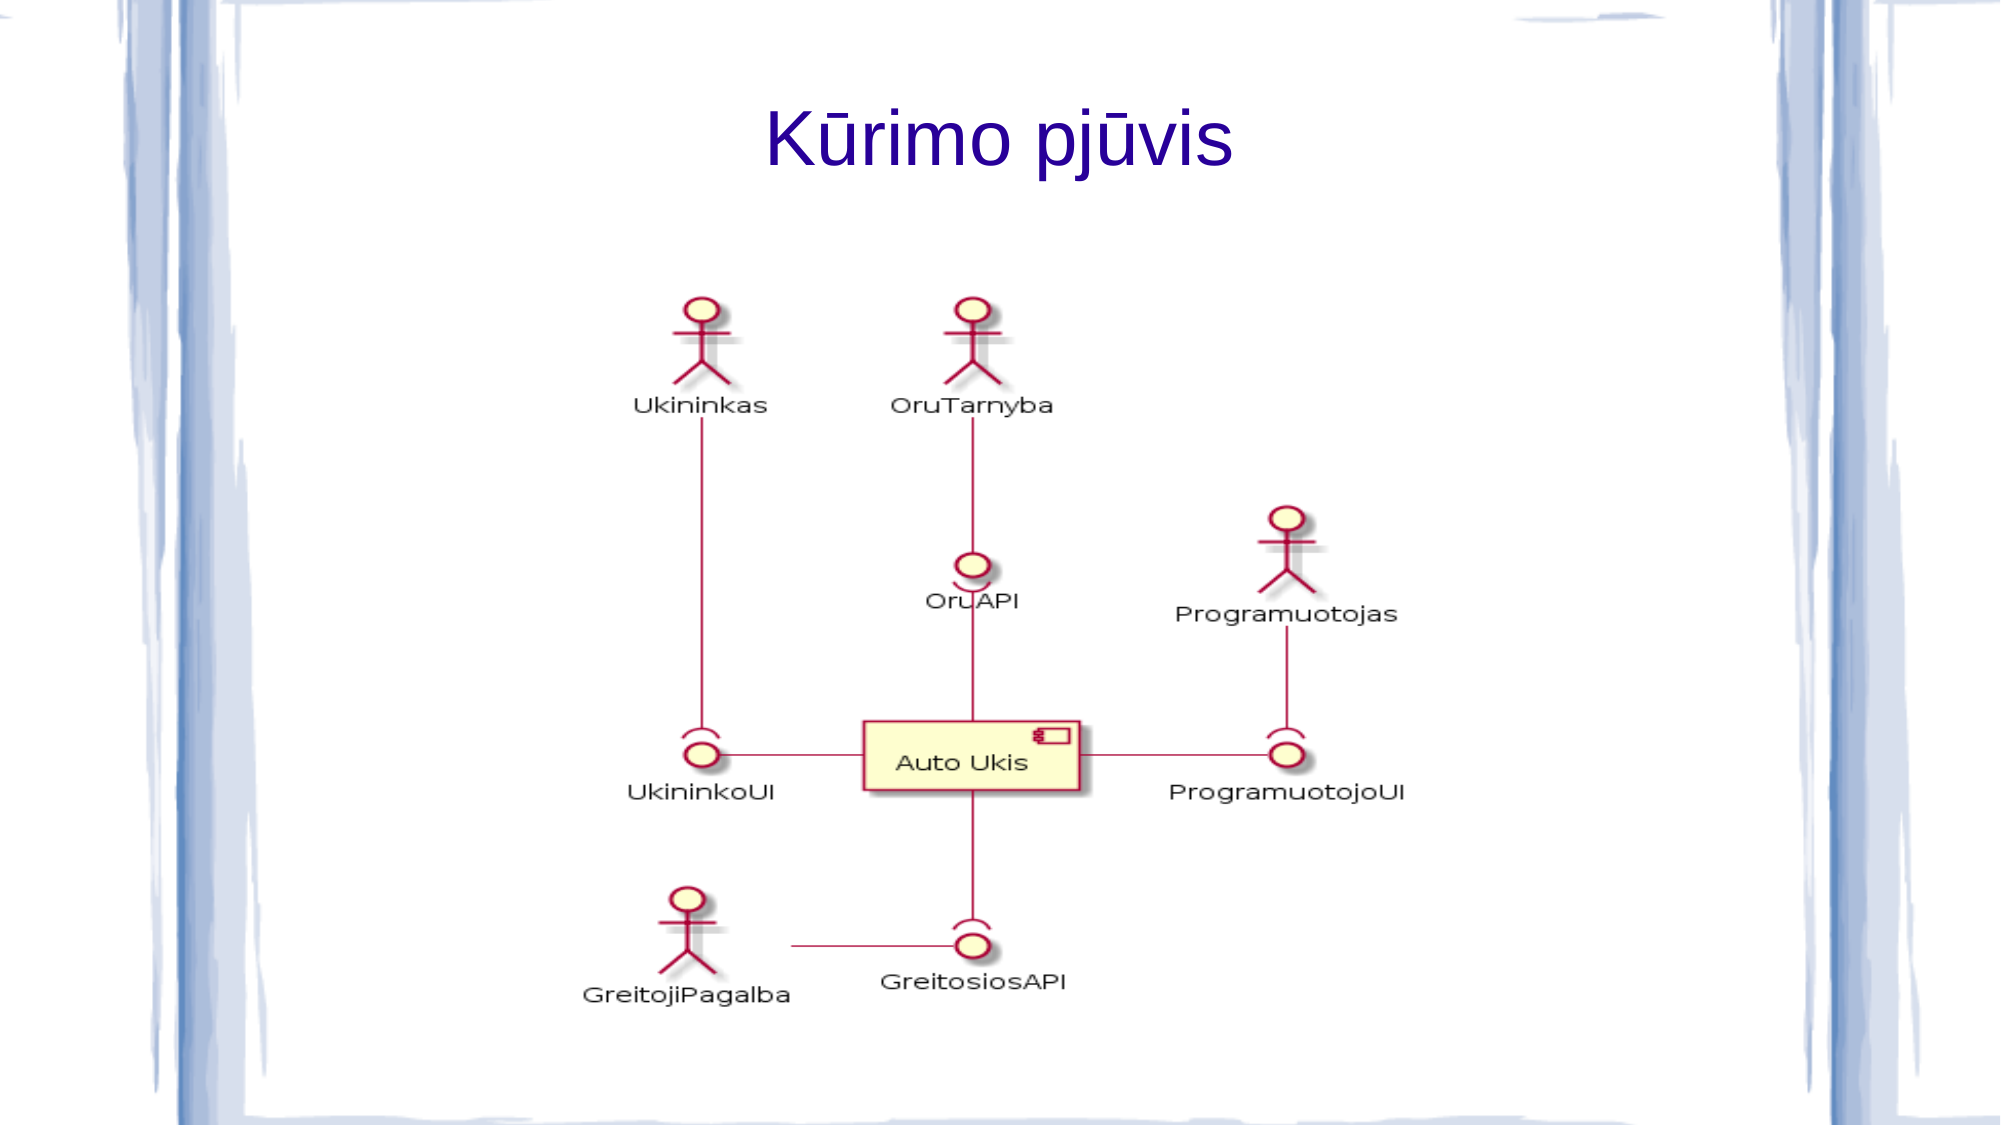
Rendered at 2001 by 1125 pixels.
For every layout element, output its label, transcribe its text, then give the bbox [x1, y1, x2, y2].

title Kūrimo pjūvis [99, 44, 1900, 233]
chart [1426, 294, 1900, 911]
picture [0, 0, 2001, 1125]
chart [142, 294, 570, 911]
